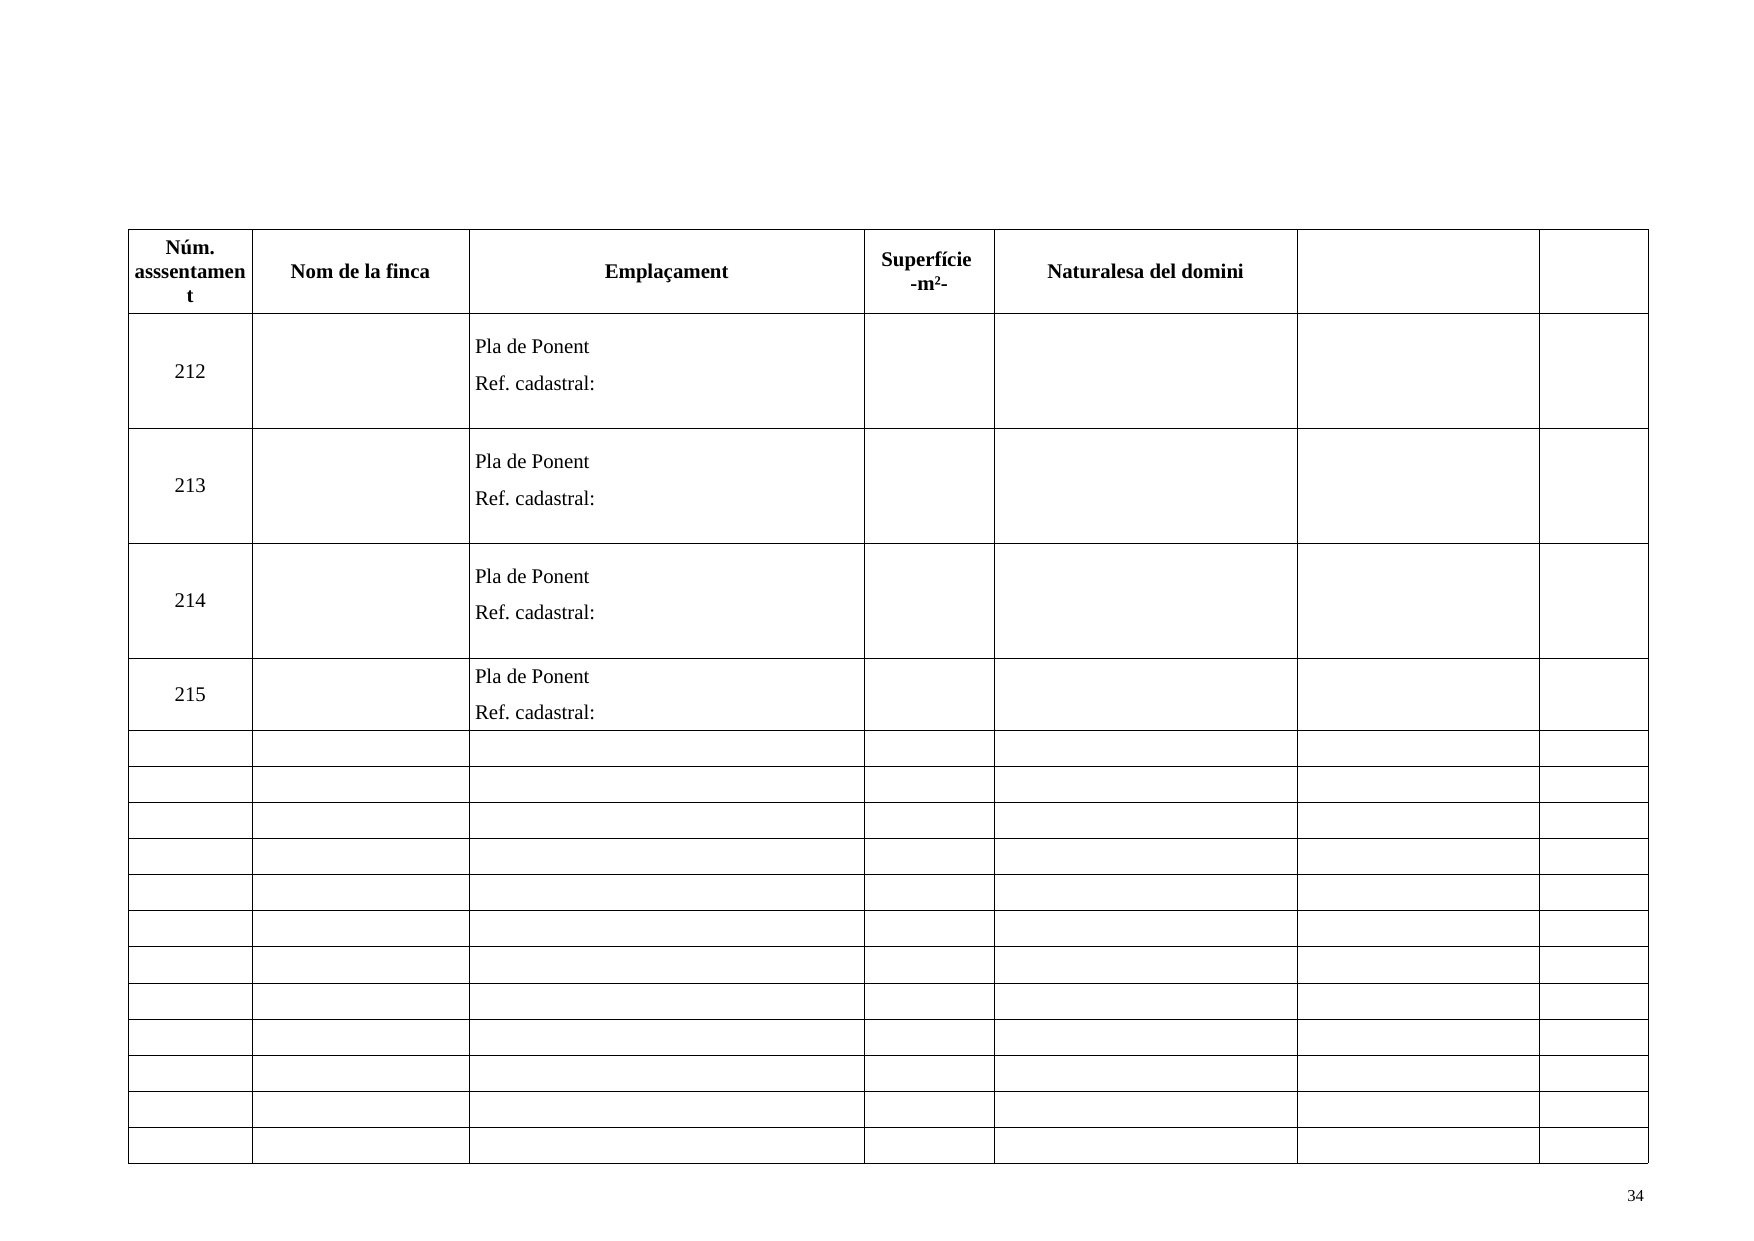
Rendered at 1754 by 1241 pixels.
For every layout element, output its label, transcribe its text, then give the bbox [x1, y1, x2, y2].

table_header Nom de la finca [253, 230, 469, 313]
table_cell [865, 767, 994, 802]
table_cell [253, 803, 469, 838]
table_cell [129, 947, 252, 982]
table_cell [1540, 911, 1648, 946]
table_cell [1540, 314, 1648, 428]
table_cell [1540, 731, 1648, 766]
table_cell [1540, 544, 1648, 658]
table_cell [1540, 839, 1648, 874]
table_cell [129, 875, 252, 910]
table_cell [470, 911, 864, 946]
table_cell [470, 1092, 864, 1127]
table_cell [1540, 803, 1648, 838]
table_cell [470, 875, 864, 910]
table_cell [865, 429, 994, 543]
table_cell [253, 984, 469, 1018]
table_cell [253, 429, 469, 543]
table_cell [865, 911, 994, 946]
table_cell [470, 947, 864, 982]
table_cell [995, 731, 1297, 766]
table_cell [129, 1020, 252, 1054]
table_cell [129, 1128, 252, 1163]
table_cell [995, 544, 1297, 658]
table_cell [1540, 767, 1648, 802]
table_cell [865, 875, 994, 910]
table_cell [865, 803, 994, 838]
table_cell [1540, 1128, 1648, 1163]
table_cell [470, 839, 864, 874]
table_cell [865, 1128, 994, 1163]
table_cell [995, 803, 1297, 838]
table_cell [470, 1056, 864, 1091]
table_cell [1298, 429, 1539, 543]
table_cell 213 [129, 429, 252, 543]
table_cell [1298, 1056, 1539, 1091]
table_cell [995, 1092, 1297, 1127]
table_header Emplaçament [470, 230, 864, 313]
table_cell [129, 911, 252, 946]
table_cell [865, 1056, 994, 1091]
table_cell [865, 659, 994, 730]
table_cell [995, 314, 1297, 428]
table_cell Pla de Ponent Ref. cadastral: [470, 314, 864, 428]
table_cell [865, 544, 994, 658]
table_cell [129, 984, 252, 1018]
table_cell [253, 1020, 469, 1054]
table_header Naturalesa del domini [995, 230, 1297, 313]
table_cell [253, 544, 469, 658]
table_cell [253, 659, 469, 730]
table_cell [1298, 803, 1539, 838]
table_header [1540, 230, 1648, 313]
table_cell [1298, 1020, 1539, 1054]
table_cell [1298, 767, 1539, 802]
table_cell [865, 984, 994, 1018]
table_cell [995, 984, 1297, 1018]
table_cell [129, 1092, 252, 1127]
table_cell [1540, 429, 1648, 543]
table_cell [1298, 839, 1539, 874]
table_cell [1298, 1092, 1539, 1127]
table_cell [470, 803, 864, 838]
table_cell [1298, 984, 1539, 1018]
table_cell [1298, 947, 1539, 982]
table_cell [253, 1092, 469, 1127]
table_cell Pla de Ponent Ref. cadastral: [470, 544, 864, 658]
table_cell [995, 1020, 1297, 1054]
table_cell [865, 314, 994, 428]
table_cell Pla de Ponent Ref. cadastral: [470, 659, 864, 730]
table_cell [1540, 1020, 1648, 1054]
table_cell [1540, 1092, 1648, 1127]
table_cell 212 [129, 314, 252, 428]
table_cell [865, 731, 994, 766]
table_cell [1540, 875, 1648, 910]
table_cell [995, 875, 1297, 910]
table_cell [253, 839, 469, 874]
table_cell [865, 1020, 994, 1054]
table_cell [995, 947, 1297, 982]
table_cell [995, 1056, 1297, 1091]
table_header [1298, 230, 1539, 313]
table_cell [865, 839, 994, 874]
table_cell [1540, 659, 1648, 730]
table_cell [129, 803, 252, 838]
table_cell [253, 767, 469, 802]
table_cell [253, 1128, 469, 1163]
table_cell 214 [129, 544, 252, 658]
table_cell [470, 1128, 864, 1163]
table_cell [1298, 314, 1539, 428]
table_cell [865, 947, 994, 982]
table_cell [995, 429, 1297, 543]
table_header Superfície -m²- [865, 230, 994, 313]
table_cell [995, 1128, 1297, 1163]
table_cell [253, 1056, 469, 1091]
table_cell [470, 1020, 864, 1054]
table_cell [995, 659, 1297, 730]
table_cell [129, 839, 252, 874]
table_cell [470, 731, 864, 766]
table_cell [865, 1092, 994, 1127]
table_cell [1298, 659, 1539, 730]
table_cell [995, 767, 1297, 802]
table_cell [253, 731, 469, 766]
table_cell [1298, 911, 1539, 946]
table_cell [129, 767, 252, 802]
table_cell [1298, 544, 1539, 658]
table_cell [470, 984, 864, 1018]
table_header Núm. asssentament [129, 230, 252, 313]
table_cell [253, 911, 469, 946]
table_cell [470, 767, 864, 802]
table_cell [1540, 1056, 1648, 1091]
table_cell [253, 947, 469, 982]
table_cell [129, 1056, 252, 1091]
table_cell [129, 731, 252, 766]
table_cell [253, 875, 469, 910]
table_cell [1540, 984, 1648, 1018]
table_cell [1540, 947, 1648, 982]
table_cell [995, 911, 1297, 946]
table_cell [1298, 875, 1539, 910]
table_cell 215 [129, 659, 252, 730]
table_cell [1298, 1128, 1539, 1163]
table_cell [253, 314, 469, 428]
table_cell Pla de Ponent Ref. cadastral: [470, 429, 864, 543]
table_cell [1298, 731, 1539, 766]
table_cell [995, 839, 1297, 874]
